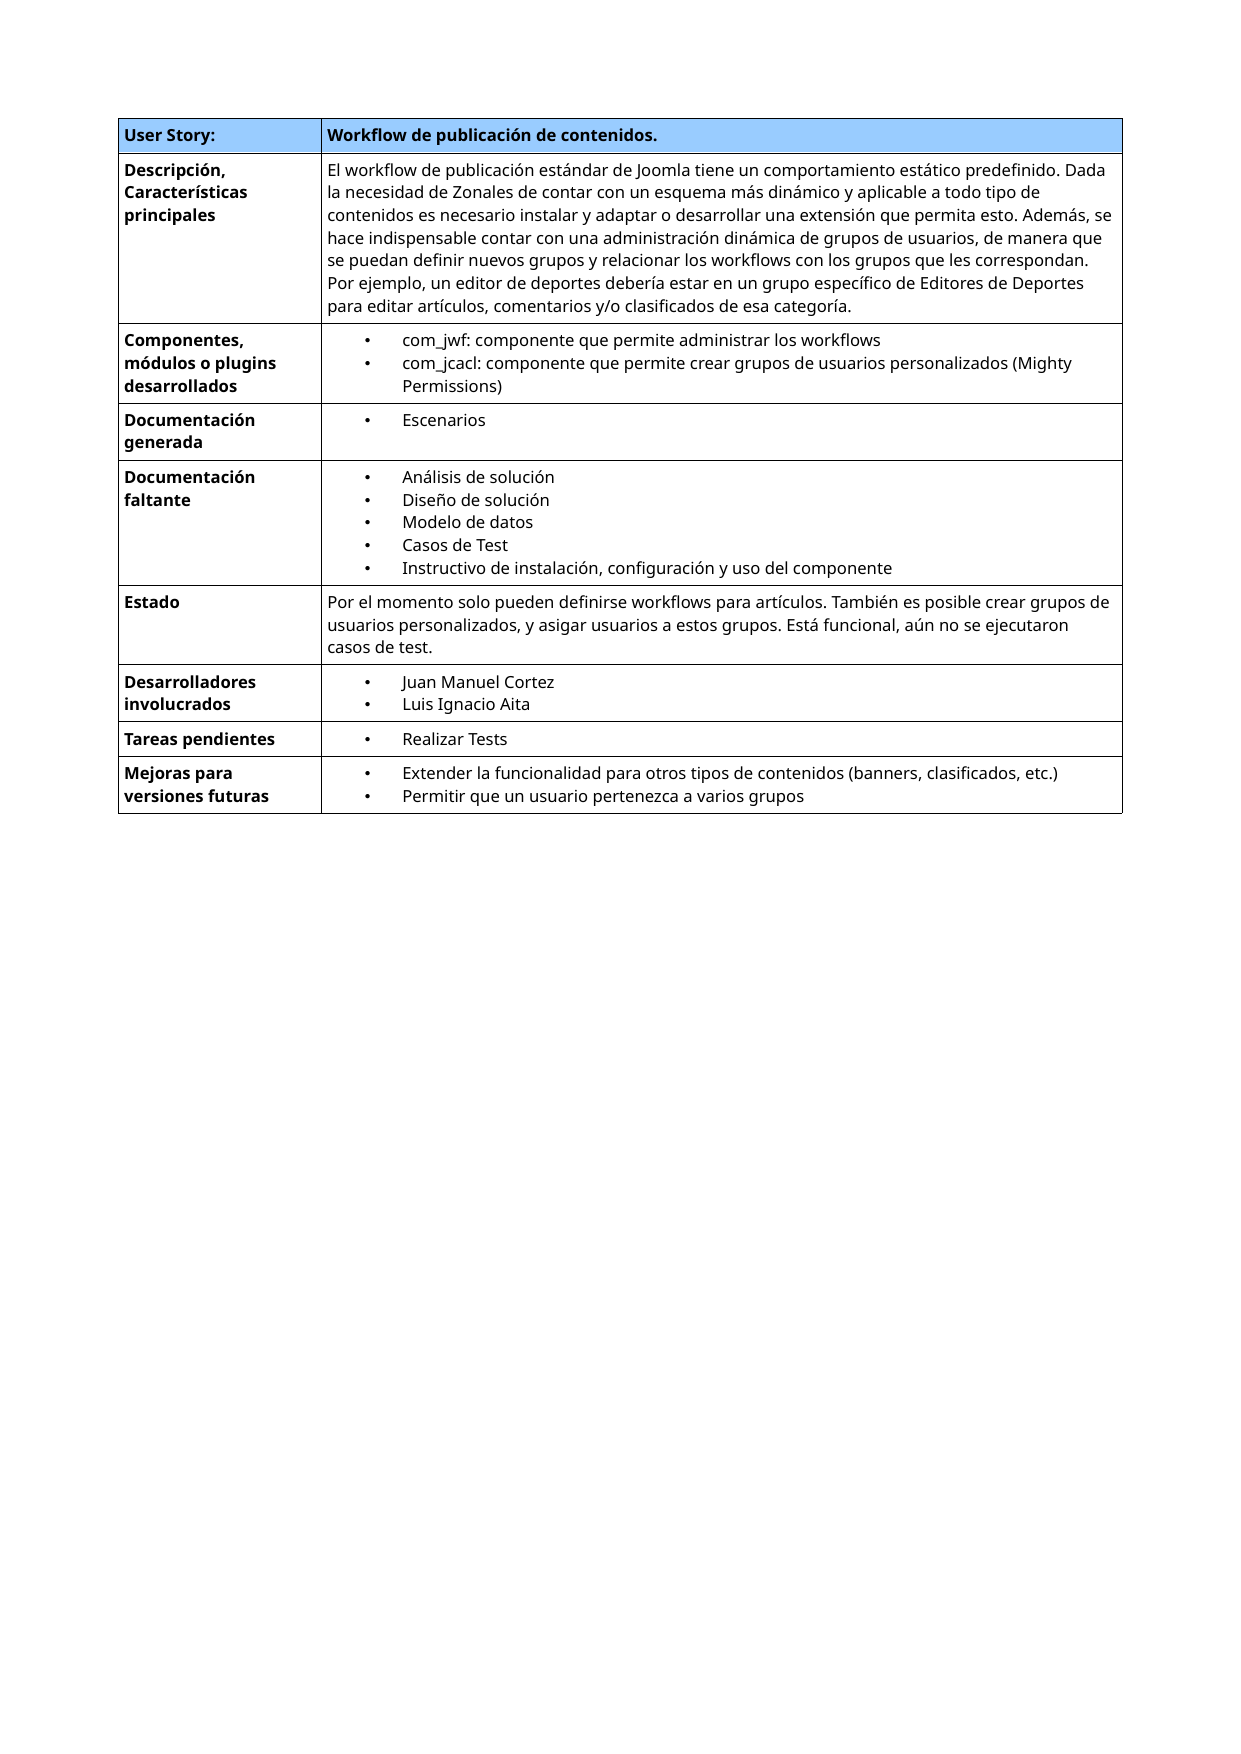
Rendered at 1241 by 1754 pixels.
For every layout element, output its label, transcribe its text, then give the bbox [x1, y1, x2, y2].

table_header Workflow de publicación de contenidos. [322, 119, 1122, 152]
table_cell Desarrolladores involucrados [119, 665, 321, 721]
table_cell Componentes, módulos o plugins desarrollados [119, 324, 321, 403]
table_cell El workflow de publicación estándar de Joomla tiene un comportamiento estático predefinido. Dada la necesidad de Zonales de contar con un esquema más dinámico y aplicable a todo tipo de contenidos es necesario instalar y adaptar o desarrollar una extensión que permita esto. Además, se hace indispensable contar con una administración dinámica de grupos de usuarios, de manera que se puedan definir nuevos grupos y relacionar los workflows con los grupos que les correspondan. Por ejemplo, un editor de deportes debería estar en un grupo específico de Editores de Deportes para editar artículos, comentarios y/o clasificados de esa categoría. [322, 154, 1122, 323]
table_cell Documentación generada [119, 404, 321, 459]
table_cell Juan Manuel Cortez Luis Ignacio Aita [322, 665, 1122, 721]
table_cell Extender la funcionalidad para otros tipos de contenidos (banners, clasificados, etc.) Permitir que un usuario pertenezca a varios grupos [322, 757, 1122, 813]
table_cell Realizar Tests [322, 722, 1122, 756]
table_cell Tareas pendientes [119, 722, 321, 756]
table_cell Mejoras para versiones futuras [119, 757, 321, 813]
table_header User Story: [119, 119, 321, 152]
table_cell Descripción, Características principales [119, 154, 321, 323]
table_cell com_jwf: componente que permite administrar los workflows com_jcacl: componente que permite crear grupos de usuarios personalizados (Mighty Permissions) [322, 324, 1122, 403]
table_cell Estado [119, 586, 321, 664]
table_cell Escenarios [322, 404, 1122, 459]
table_cell Por el momento solo pueden definirse workflows para artículos. También es posible crear grupos de usuarios personalizados, y asigar usuarios a estos grupos. Está funcional, aún no se ejecutaron casos de test. [322, 586, 1122, 664]
table_cell Documentación faltante [119, 461, 321, 585]
table_cell Análisis de solución Diseño de solución Modelo de datos Casos de Test Instructivo de instalación, configuración y uso del componente [322, 461, 1122, 585]
